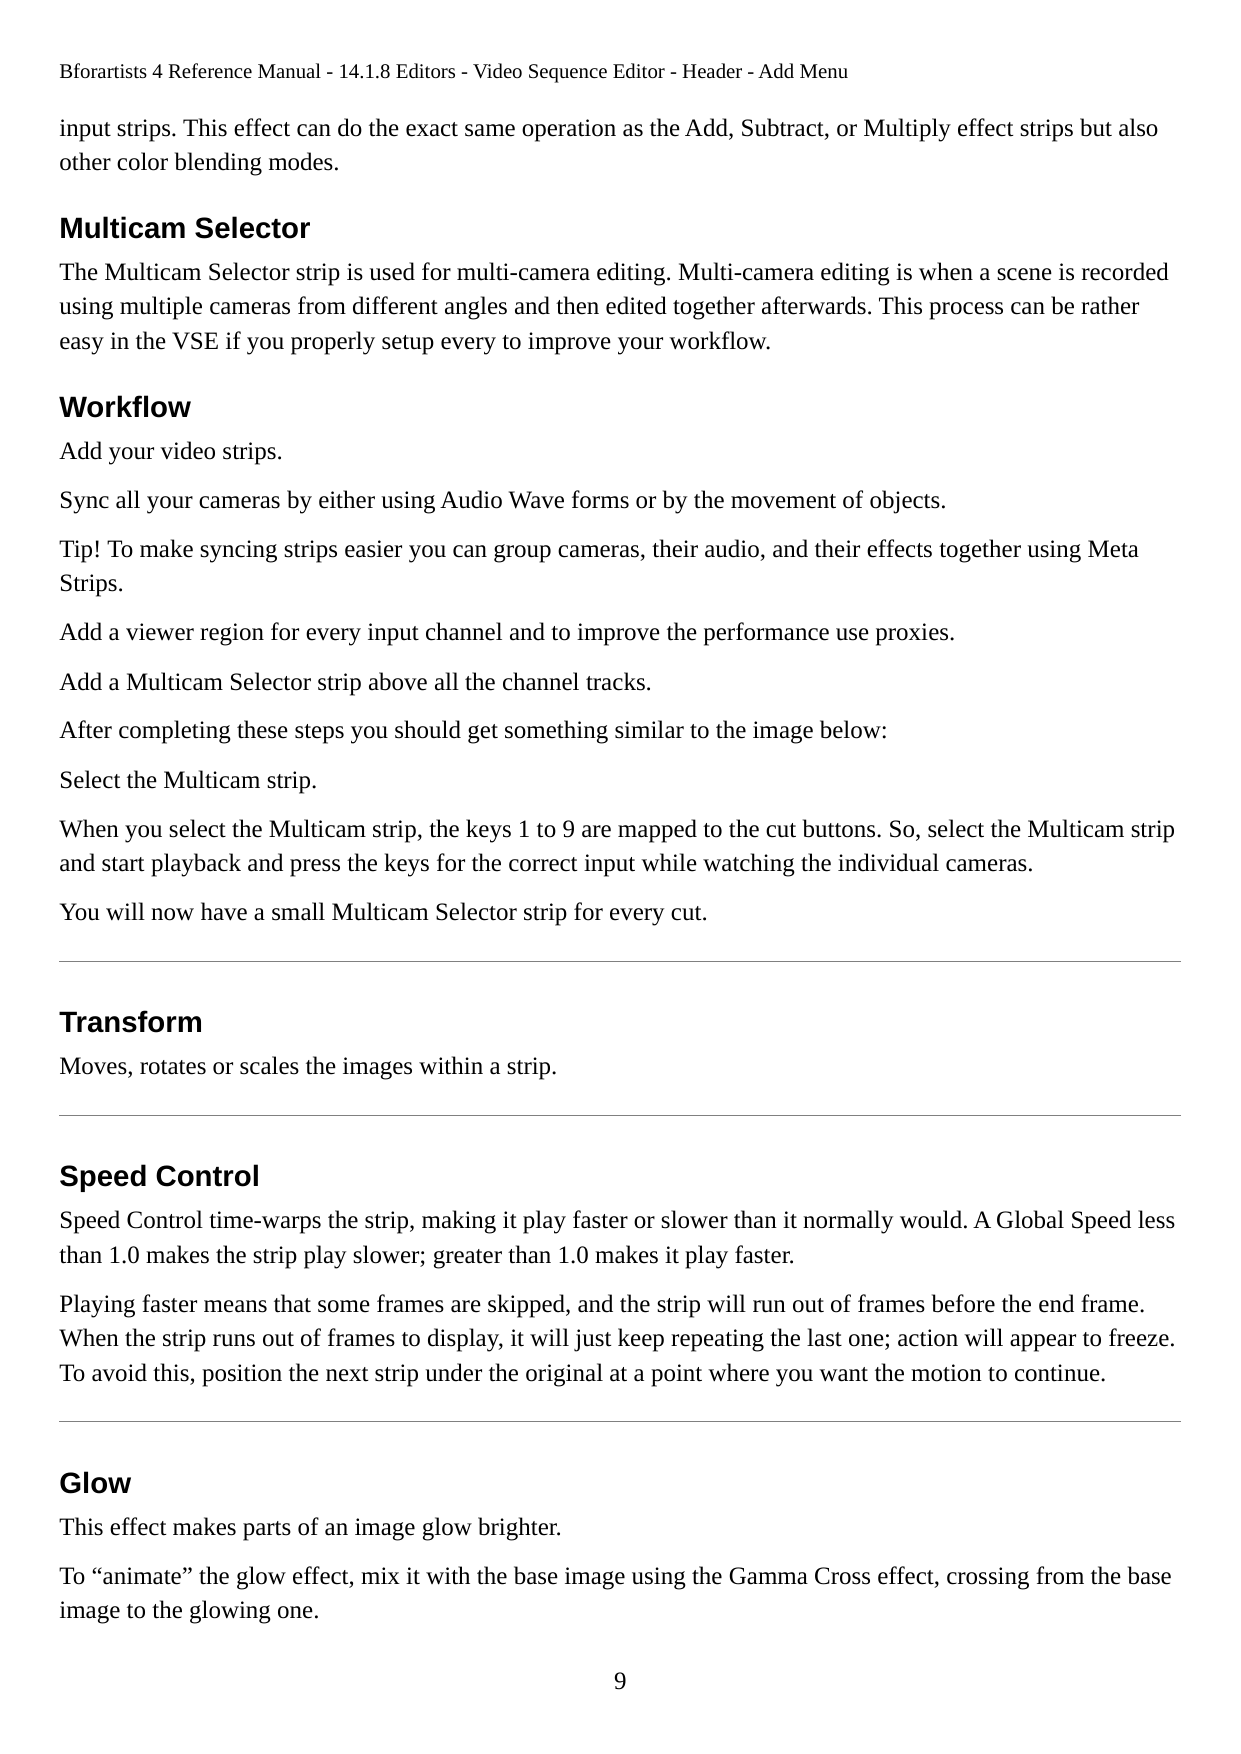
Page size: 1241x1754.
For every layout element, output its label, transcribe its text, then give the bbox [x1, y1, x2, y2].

subtitle Speed Control [59, 1159, 1181, 1193]
text input strips. This effect can do the exact same operation as the Add, Subtract, or Multiply effect strips but also other color blending modes. [59, 113, 1181, 176]
subtitle Multicam Selector [59, 211, 1181, 244]
text When you select the Multicam strip, the keys 1 to 9 are mapped to the cut buttons. So, select the Multicam strip and start playback and press the keys for the correct input while watching the individual cameras. [59, 814, 1181, 877]
text Add a viewer region for every input channel and to improve the performance use proxies. [59, 617, 1181, 646]
text Playing faster means that some frames are skipped, and the strip will run out of frames before the end frame. When the strip runs out of frames to display, it will just keep repeating the last one; action will appear to freeze. To avoid this, position the next strip under the original at a point where you want the motion to continue. [59, 1289, 1181, 1387]
text Add your video strips. [59, 436, 1181, 464]
text Sync all your cameras by either using Audio Wave forms or by the movement of objects. [59, 485, 1181, 514]
text Tip! To make syncing strips easier you can group cameras, their audio, and their effects together using Meta Strips. [59, 534, 1181, 597]
text After completing these steps you should get something similar to the image below: [59, 716, 1181, 744]
text You will now have a small Multicam Selector strip for every cut. [59, 897, 1181, 926]
text Add a Multicam Selector strip above all the channel tracks. [59, 667, 1181, 695]
text Moves, rotates or scales the images within a strip. [59, 1051, 1181, 1080]
text To “animate” the glow effect, mix it with the base image using the Gamma Cross effect, crossing from the base image to the glowing one. [59, 1561, 1181, 1624]
text This effect makes parts of an image glow brighter. [59, 1512, 1181, 1541]
subtitle Glow [59, 1466, 1181, 1499]
subtitle Transform [59, 1005, 1181, 1039]
text The Multicam Selector strip is used for multi-camera editing. Multi-camera editing is when a scene is recorded using multiple cameras from different angles and then edited together afterwards. This process can be rather easy in the VSE if you properly setup every to improve your workflow. [59, 257, 1181, 355]
text Select the Multicam strip. [59, 765, 1181, 793]
subtitle Workflow [59, 389, 1181, 423]
text Speed Control time-warps the strip, making it play faster or slower than it normally would. A Global Speed less than 1.0 makes the strip play slower; greater than 1.0 makes it play faster. [59, 1205, 1181, 1269]
